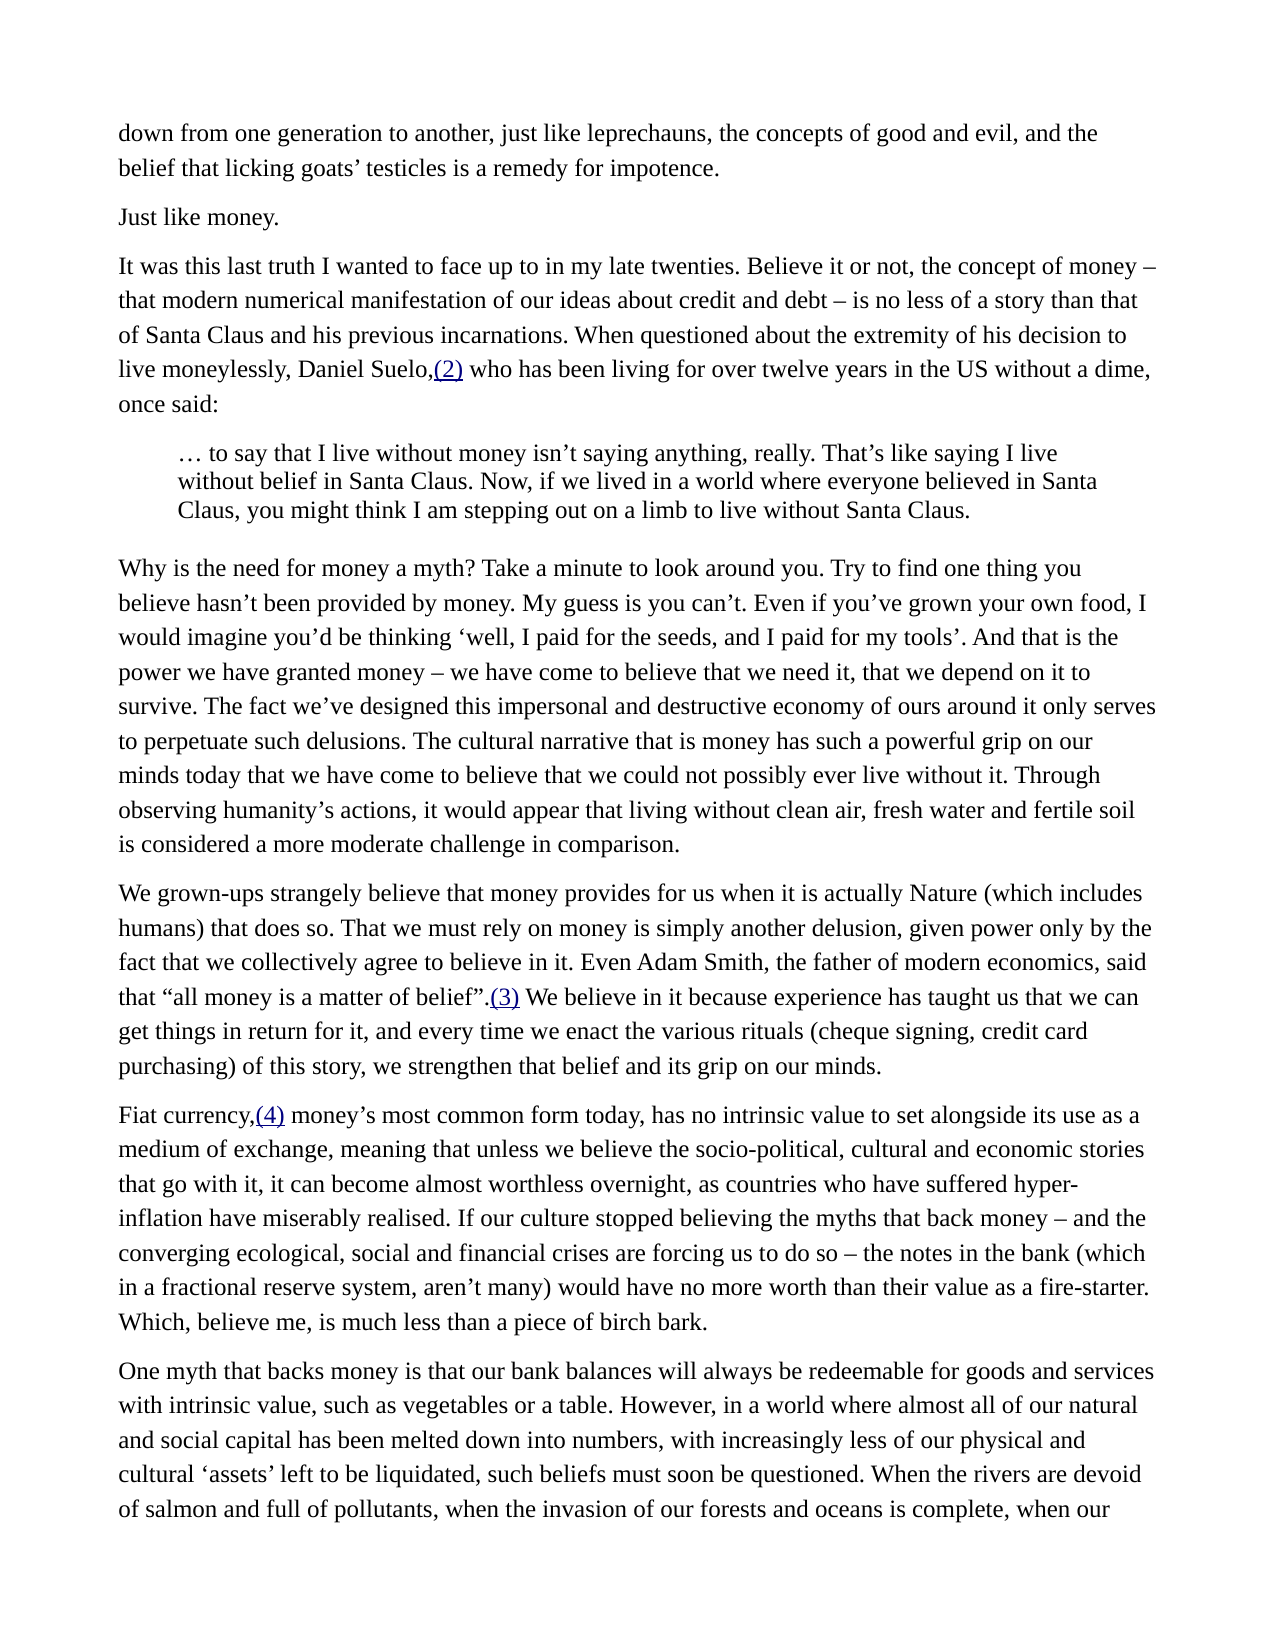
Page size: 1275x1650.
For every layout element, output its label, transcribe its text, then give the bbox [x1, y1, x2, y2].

text One myth that backs money is that our bank balances will always be redeemable for goods and services with intrinsic value, such as vegetables or a table. However, in a world where almost all of our natural and social capital has been melted down into numbers, with increasingly less of our physical and cultural ‘assets’ left to be liquidated, such beliefs must soon be questioned. When the rivers are devoid of salmon and full of pollutants, when the invasion of our forests and oceans is complete, when our [118, 1356, 1157, 1522]
text down from one generation to another, just like leprechauns, the concepts of good and evil, and the belief that licking goats’ testicles is a remedy for impotence. [118, 118, 1157, 181]
text It was this last truth I wanted to face up to in my late twenties. Believe it or not, the concept of money – that modern numerical manifestation of our ideas about credit and debt – is no less of a story than that of Santa Claus and his previous incarnations. When questioned about the extremity of his decision to live moneylessly, Daniel Suelo,(2) who has been living for over twelve years in the US without a dime, once said: [118, 251, 1157, 417]
text Just like money. [118, 202, 1157, 230]
text Why is the need for money a myth? Take a minute to look around you. Try to find one thing you believe hasn’t been provided by money. My guess is you can’t. Even if you’ve grown your own food, I would imagine you’d be thinking ‘well, I paid for the seeds, and I paid for my tools’. And that is the power we have granted money – we have come to believe that we need it, that we depend on it to survive. The fact we’ve designed this impersonal and destructive economy of ours around it only serves to perpetuate such delusions. The cultural narrative that is money has such a powerful grip on our minds today that we have come to believe that we could not possibly ever live without it. Through observing humanity’s actions, it would appear that living without clean air, fresh water and fertile soil is considered a more moderate challenge in comparison. [118, 553, 1157, 858]
text Fiat currency,(4) money’s most common form today, has no intrinsic value to set alongside its use as a medium of exchange, meaning that unless we believe the socio-political, cultural and economic stories that go with it, it can become almost worthless overnight, as countries who have suffered hyper-inflation have miserably realised. If our culture stopped believing the myths that back money – and the converging ecological, social and financial crises are forcing us to do so – the notes in the bank (which in a fractional reserve system, aren’t many) would have no more worth than their value as a fire-starter. Which, believe me, is much less than a piece of birch bark. [118, 1100, 1157, 1335]
text We grown-ups strangely believe that money provides for us when it is actually Nature (which includes humans) that does so. That we must rely on money is simply another delusion, given power only by the fact that we collectively agree to believe in it. Even Adam Smith, the father of modern economics, said that “all money is a matter of belief”.(3) We believe in it because experience has taught us that we can get things in return for it, and every time we enact the various rituals (cheque signing, credit card purchasing) of this story, we strengthen that belief and its grip on our minds. [118, 878, 1157, 1079]
text … to say that I live without money isn’t saying anything, really. That’s like saying I live without belief in Santa Claus. Now, if we lived in a world where everyone believed in Santa Claus, you might think I am stepping out on a limb to live without Santa Claus. [177, 438, 1098, 524]
